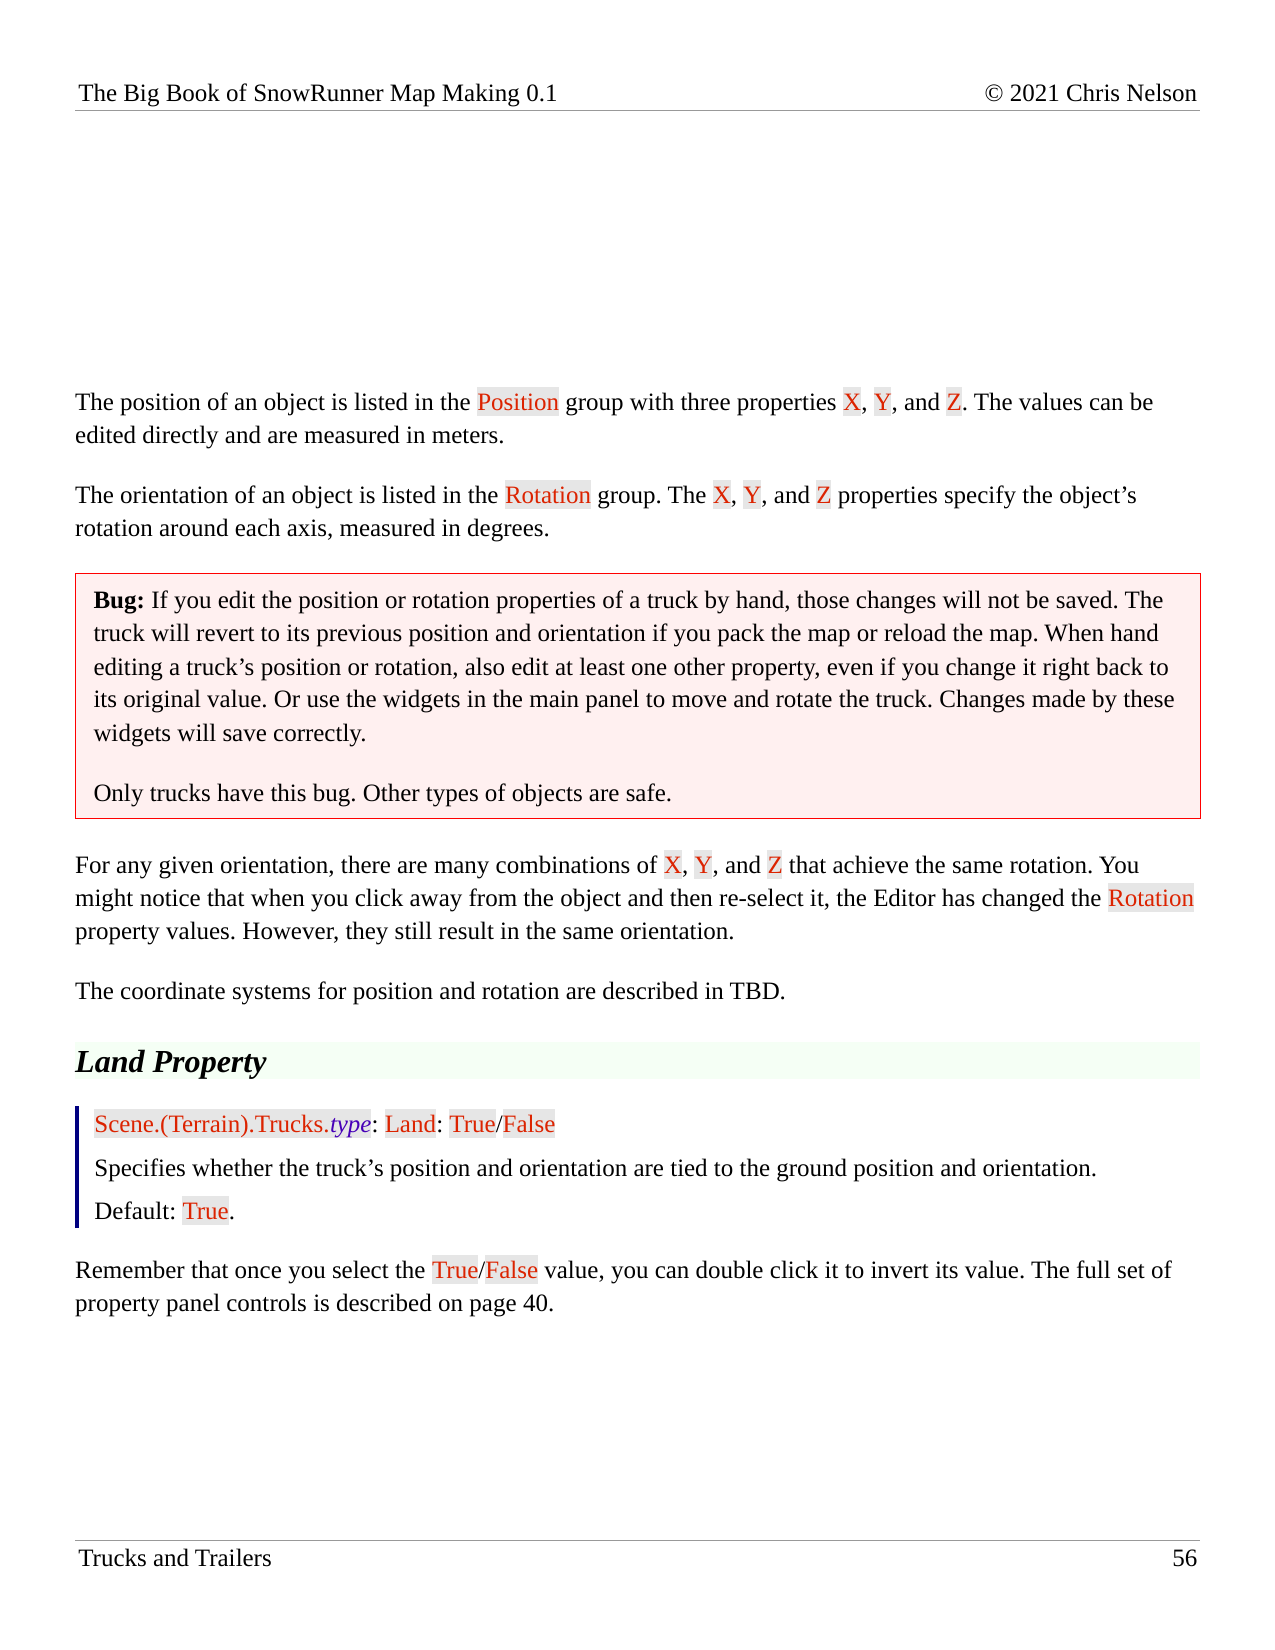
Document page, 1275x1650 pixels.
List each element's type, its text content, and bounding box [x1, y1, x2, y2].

text Default: True. [79, 1193, 1200, 1228]
text For any given orientation, there are many combinations of X, Y, and Z that achieve the same rotation. You might notice that when you click away from the object and then re-select it, the Editor has changed the Rotation property values. However, they still result in the same orientation. [75, 850, 1200, 945]
text Remember that once you select the True/False value, you can double click it to invert its value. The full set of property panel controls is described on page 40. [75, 1255, 1200, 1317]
text Specifies whether the truck’s position and orientation are tied to the ground position and orientation. [79, 1149, 1200, 1181]
text The position of an object is listed in the Position group with three properties X, Y, and Z. The values can be edited directly and are measured in meters. [75, 387, 1200, 449]
subtitle Land Property [75, 1042, 1200, 1079]
list If you edit the position or rotation properties of a truck by hand, those changes will not be saved. The truck will revert to its previous position and orientation if you pack the map or reload the map. When hand editing a truck’s position or rotation, also edit at least one other property, even if you change it right back to its original value. Or use the widgets in the main panel to move and rotate the truck. Changes made by these widgets will save correctly. [76, 574, 1200, 746]
text The orientation of an object is listed in the Rotation group. The X, Y, and Z properties specify the object’s rotation around each axis, measured in degrees. [75, 480, 1200, 542]
text Scene.(Terrain).Trucks.type: Land: True/False [79, 1106, 1200, 1138]
text Only trucks have this bug. Other types of objects are safe. [76, 765, 1200, 818]
text The coordinate systems for position and rotation are described in TBD. [75, 976, 1200, 1005]
